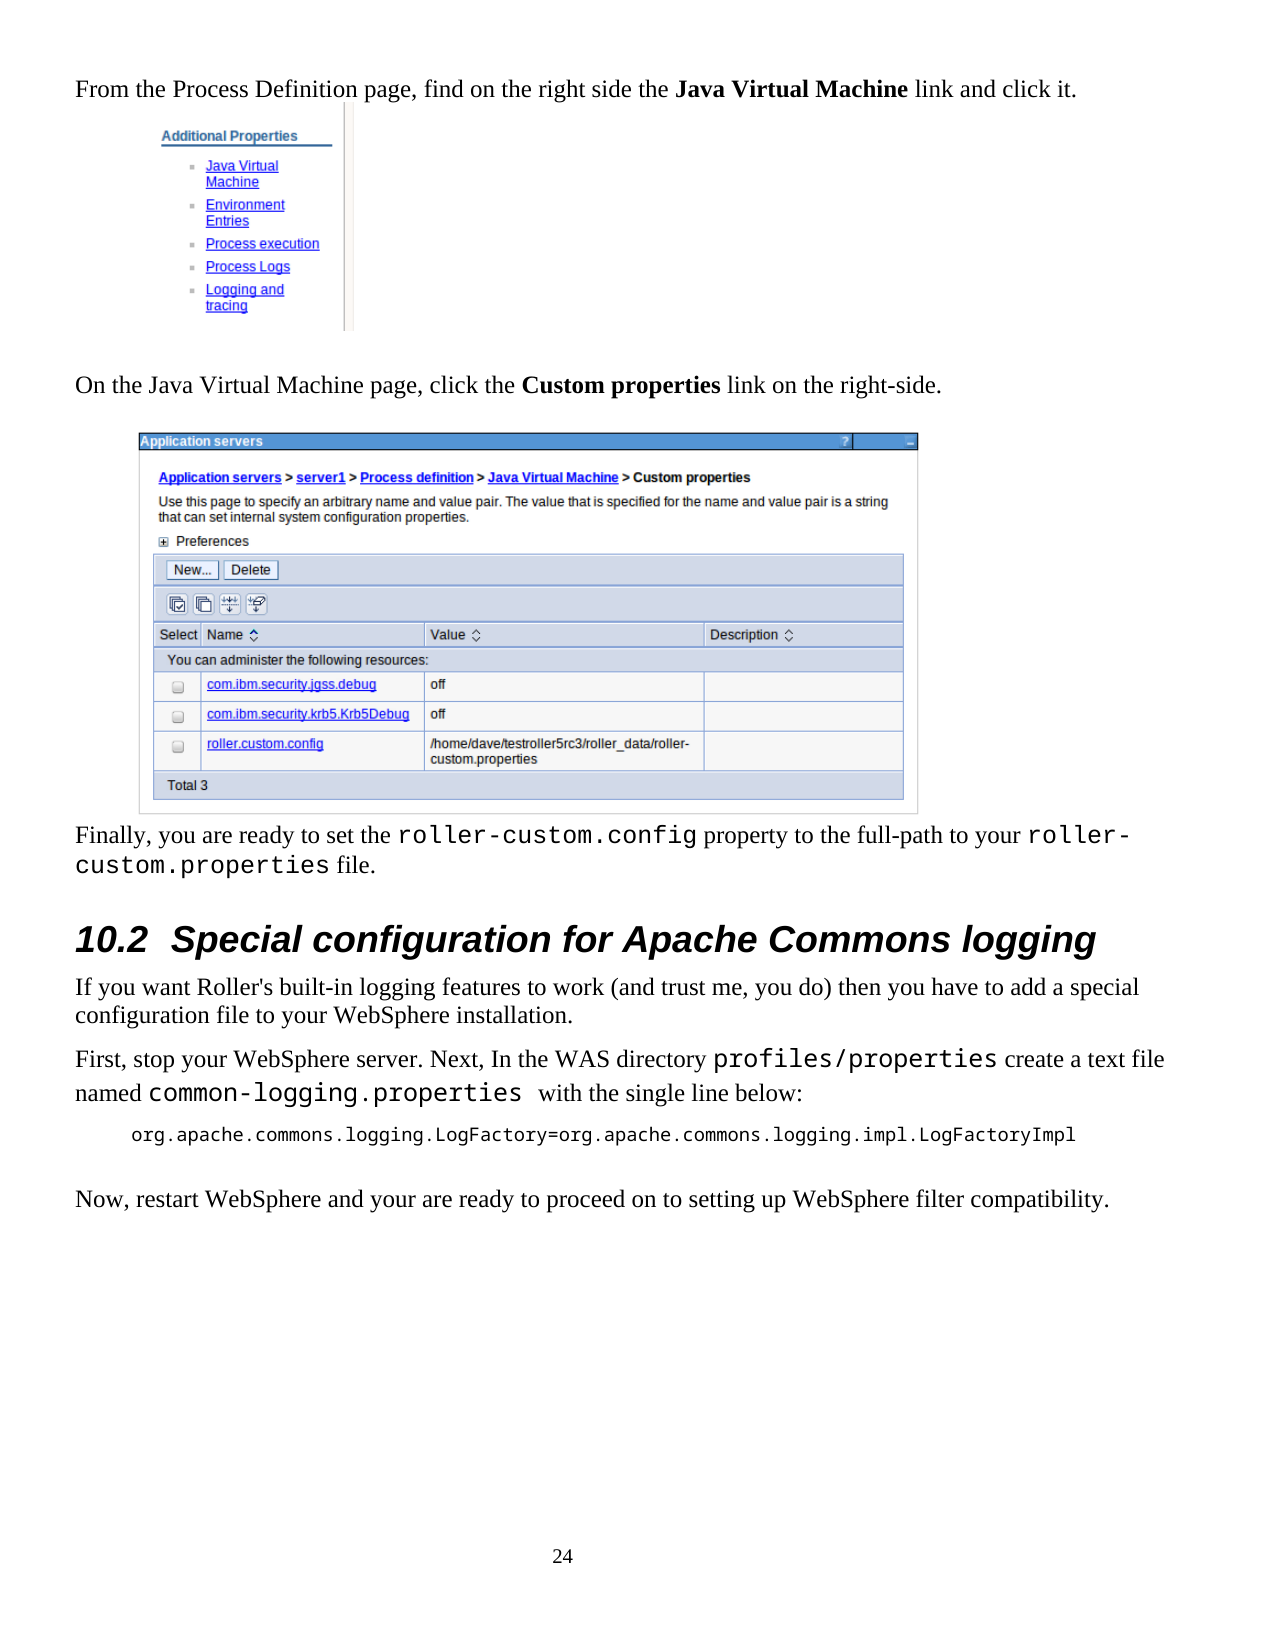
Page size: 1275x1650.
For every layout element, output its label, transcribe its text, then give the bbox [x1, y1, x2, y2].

text From the Process Definition page, find on the right side the Java Virtual Machine link and click it. [75, 75, 1200, 103]
text First, stop your WebSphere server. Next, In the WAS directory profiles/properties create a text file named common-logging.properties with the single line below: [75, 1041, 1200, 1109]
text org.apache.commons.logging.LogFactory=org.apache.commons.logging.impl.LogFactoryImpl [75, 1122, 1200, 1147]
text If you want Roller's built-in logging features to work (and trust me, you do) then you have to add a special configuration file to your WebSphere installation. [75, 973, 1200, 1028]
picture [142, 102, 354, 331]
picture [131, 405, 926, 822]
text Now, restart WebSphere and your are ready to proceed on to setting up WebSphere filter compatibility. [75, 1185, 1200, 1213]
text Finally, you are ready to set the roller-custom.config property to the full-path to your roller-custom.properties file. [75, 822, 1200, 881]
text On the Java Virtual Machine page, click the Custom properties link on the right-side. [75, 371, 1200, 398]
subtitle Special configuration for Apache Commons logging [75, 919, 1200, 961]
